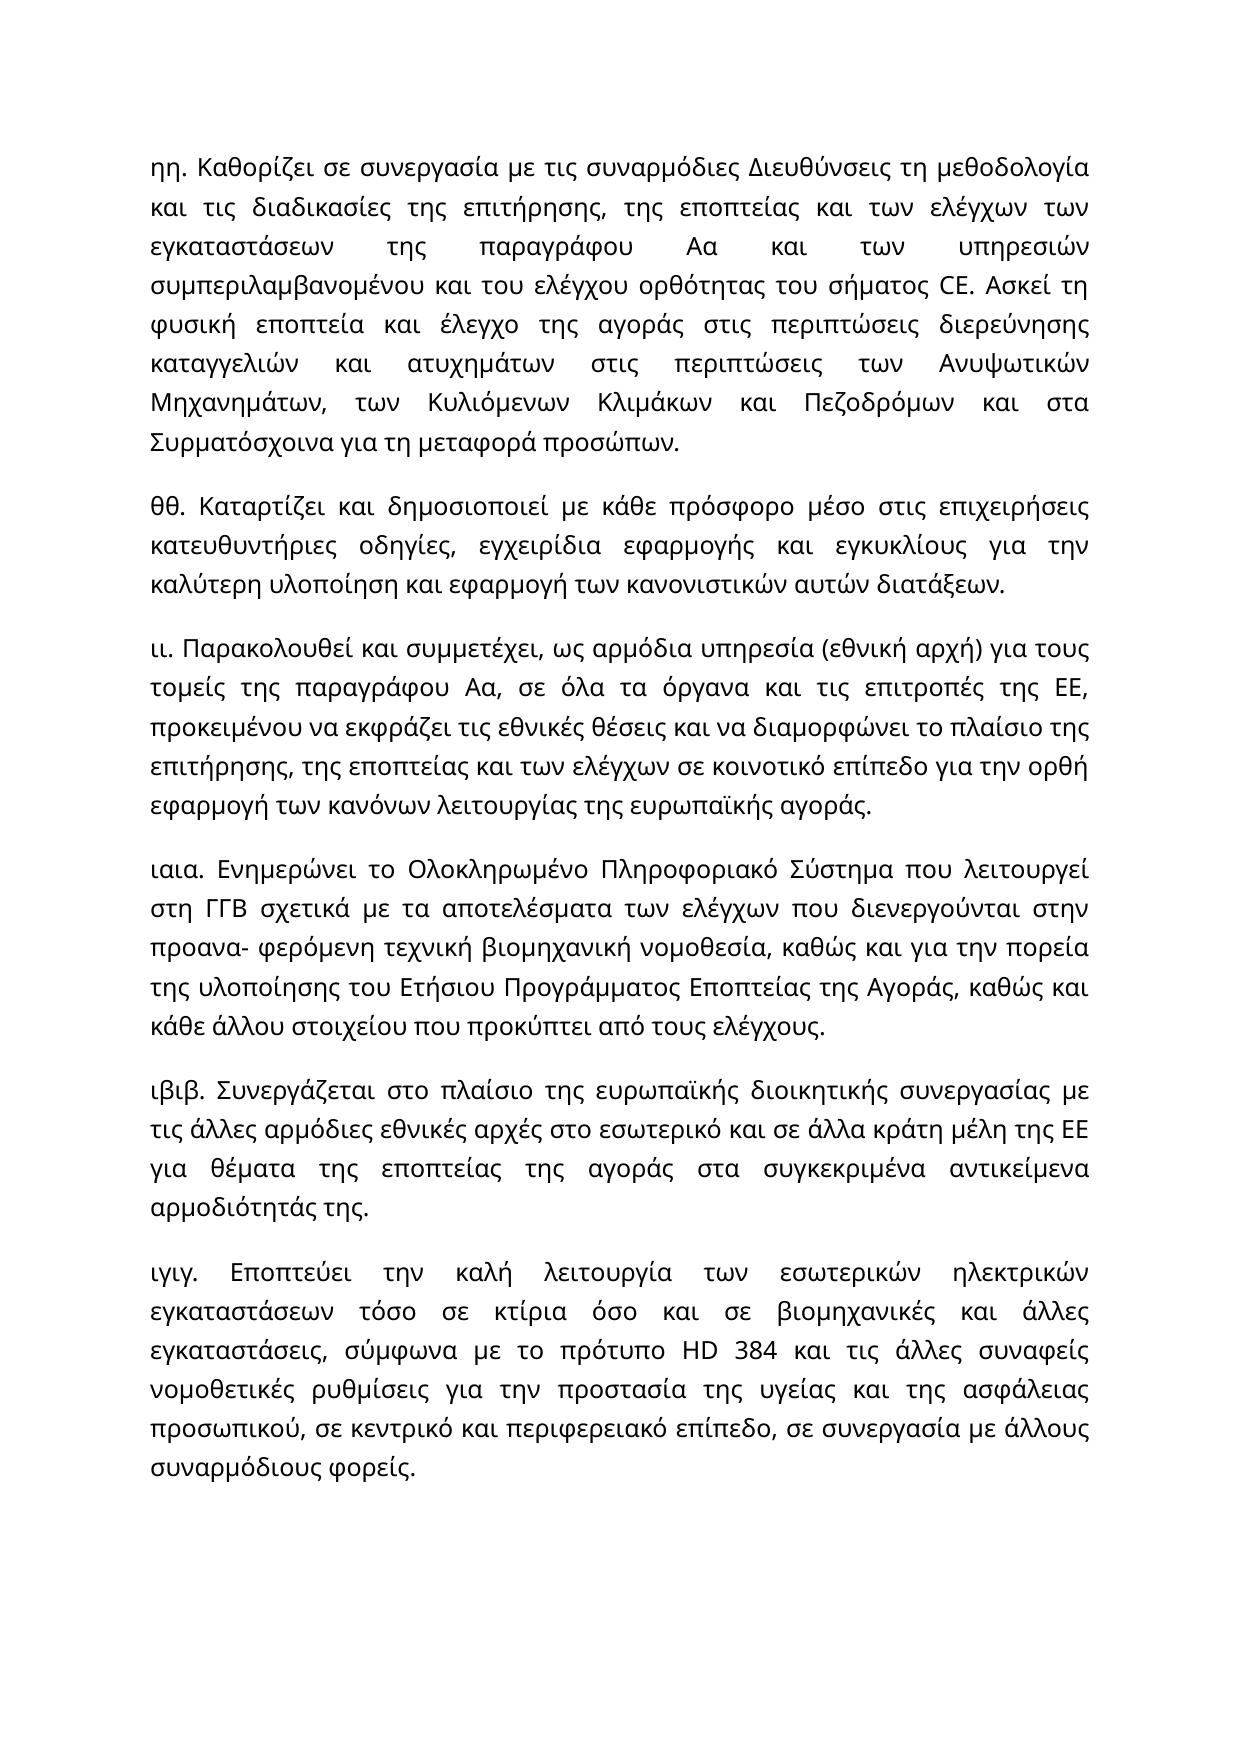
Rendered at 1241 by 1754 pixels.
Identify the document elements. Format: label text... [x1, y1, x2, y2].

text θθ. Καταρτίζει και δημοσιοποιεί με κάθε πρόσφορο μέσο στις επιχειρήσεις κατευθυντήριες οδηγίες, εγχειρίδια εφαρμογής και εγκυκλίους για την καλύτερη υλοποίηση και εφαρμογή των κανονιστικών αυτών διατάξεων. [150, 488, 1090, 601]
text ιγιγ. Εποπτεύει την καλή λειτουργία των εσωτερικών ηλεκτρικών εγκαταστάσεων τόσο σε κτίρια όσο και σε βιομηχανικές και άλλες εγκαταστάσεις, σύμφωνα με το πρότυπο HD 384 και τις άλλες συναφείς νομοθετικές ρυθμίσεις για την προστασία της υγείας και της ασφάλειας προσωπικού, σε κεντρικό και περιφερειακό επίπεδο, σε συνεργασία με άλλους συναρμόδιους φορείς. [150, 1254, 1090, 1484]
text ιι. Παρακολουθεί και συμμετέχει, ως αρμόδια υπηρεσία (εθνική αρχή) για τους τομείς της παραγράφου Αα, σε όλα τα όργανα και τις επιτροπές της ΕΕ, προκειμένου να εκφράζει τις εθνικές θέσεις και να διαμορφώνει το πλαίσιο της επιτήρησης, της εποπτείας και των ελέγχων σε κοινοτικό επίπεδο για την ορθή εφαρμογή των κανόνων λειτουργίας της ευρωπαϊκής αγοράς. [150, 631, 1090, 822]
text ιαια. Ενημερώνει το Ολοκληρωμένο Πληροφοριακό Σύστημα που λειτουργεί στη ΓΓΒ σχετικά με τα αποτελέσματα των ελέγχων που διενεργούνται στην προανα- φερόμενη τεχνική βιομηχανική νομοθεσία, καθώς και για την πορεία της υλοποίησης του Ετήσιου Προγράμματος Εποπτείας της Αγοράς, καθώς και κάθε άλλου στοιχείου που προκύπτει από τους ελέγχους. [150, 852, 1090, 1042]
text ηη. Καθορίζει σε συνεργασία με τις συναρμόδιες Διευθύνσεις τη μεθοδολογία και τις διαδικασίες της επιτήρησης, της εποπτείας και των ελέγχων των εγκαταστάσεων της παραγράφου Αα και των υπηρεσιών συμπεριλαμβανομένου και του ελέγχου ορθότητας του σήματος CE. Ασκεί τη φυσική εποπτεία και έλεγχο της αγοράς στις περιπτώσεις διερεύνησης καταγγελιών και ατυχημάτων στις περιπτώσεις των Ανυψωτικών Μηχανημάτων, των Κυλιόμενων Κλιμάκων και Πεζοδρόμων και στα Συρματόσχοινα για τη μεταφορά προσώπων. [150, 150, 1090, 458]
text ιβιβ. Συνεργάζεται στο πλαίσιο της ευρωπαϊκής διοικητικής συνεργασίας με τις άλλες αρμόδιες εθνικές αρχές στο εσωτερικό και σε άλλα κράτη μέλη της ΕΕ για θέματα της εποπτείας της αγοράς στα συγκεκριμένα αντικείμενα αρμοδιότητάς της. [150, 1072, 1090, 1224]
